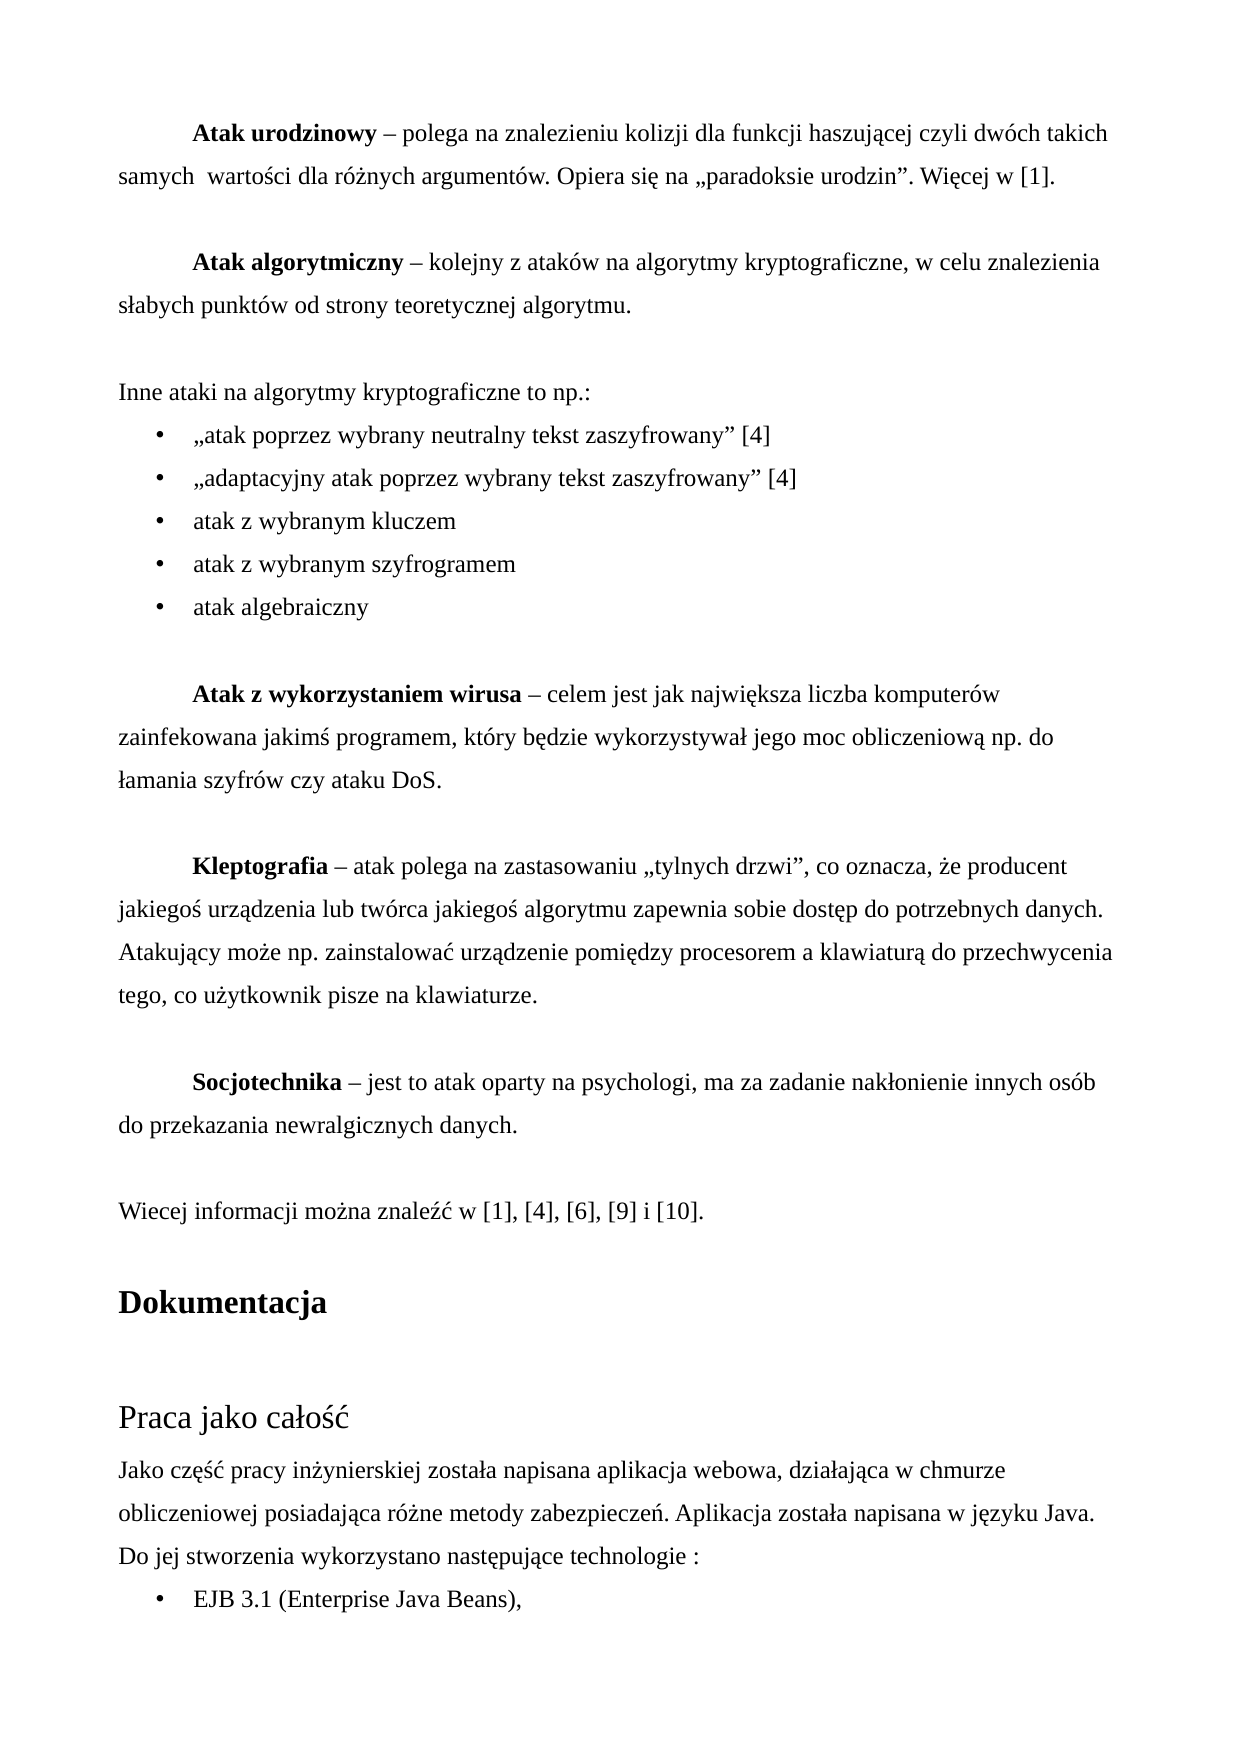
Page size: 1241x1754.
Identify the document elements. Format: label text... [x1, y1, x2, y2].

list „atak poprzez wybrany neutralny tekst zaszyfrowany” [4] [156, 420, 1122, 449]
list atak z wybranym szyfrogramem [156, 549, 1122, 578]
text Praca jako całość [118, 1397, 1122, 1436]
text Atak algorytmiczny – kolejny z ataków na algorytmy kryptograficzne, w celu znalezienia słabych punktów od strony teoretycznej algorytmu. [118, 247, 1122, 319]
text Kleptografia – atak polega na zastasowaniu „tylnych drzwi”, co oznacza, że producent jakiegoś urządzenia lub twórca jakiegoś algorytmu zapewnia sobie dostęp do potrzebnych danych. Atakujący może np. zainstalować urządzenie pomiędzy procesorem a klawiaturą do przechwycenia tego, co użytkownik pisze na klawiaturze. [118, 851, 1122, 1009]
text Atak urodzinowy – polega na znalezieniu kolizji dla funkcji haszującej czyli dwóch takich samych wartości dla różnych argumentów. Opiera się na „paradoksie urodzin”. Więcej w [1]. [118, 118, 1122, 190]
text Inne ataki na algorytmy kryptograficzne to np.: [118, 377, 1122, 406]
text Socjotechnika – jest to atak oparty na psychologi, ma za zadanie nakłonienie innych osób do przekazania newralgicznych danych. [118, 1067, 1122, 1139]
text Atak z wykorzystaniem wirusa – celem jest jak największa liczba komputerów zainfekowana jakimś programem, który będzie wykorzystywał jego moc obliczeniową np. do łamania szyfrów czy ataku DoS. [118, 679, 1122, 794]
list atak algebraiczny [156, 592, 1122, 621]
text Dokumentacja [118, 1282, 1122, 1321]
text Jako część pracy inżynierskiej została napisana aplikacja webowa, działająca w chmurze obliczeniowej posiadająca różne metody zabezpieczeń. Aplikacja została napisana w języku Java. Do jej stworzenia wykorzystano następujące technologie : [118, 1455, 1122, 1570]
list atak z wybranym kluczem [156, 506, 1122, 535]
list EJB 3.1 (Enterprise Java Beans), [156, 1584, 1122, 1613]
text Wiecej informacji można znaleźć w [1], [4], [6], [9] i [10]. [118, 1196, 1122, 1225]
list „adaptacyjny atak poprzez wybrany tekst zaszyfrowany” [4] [156, 463, 1122, 492]
